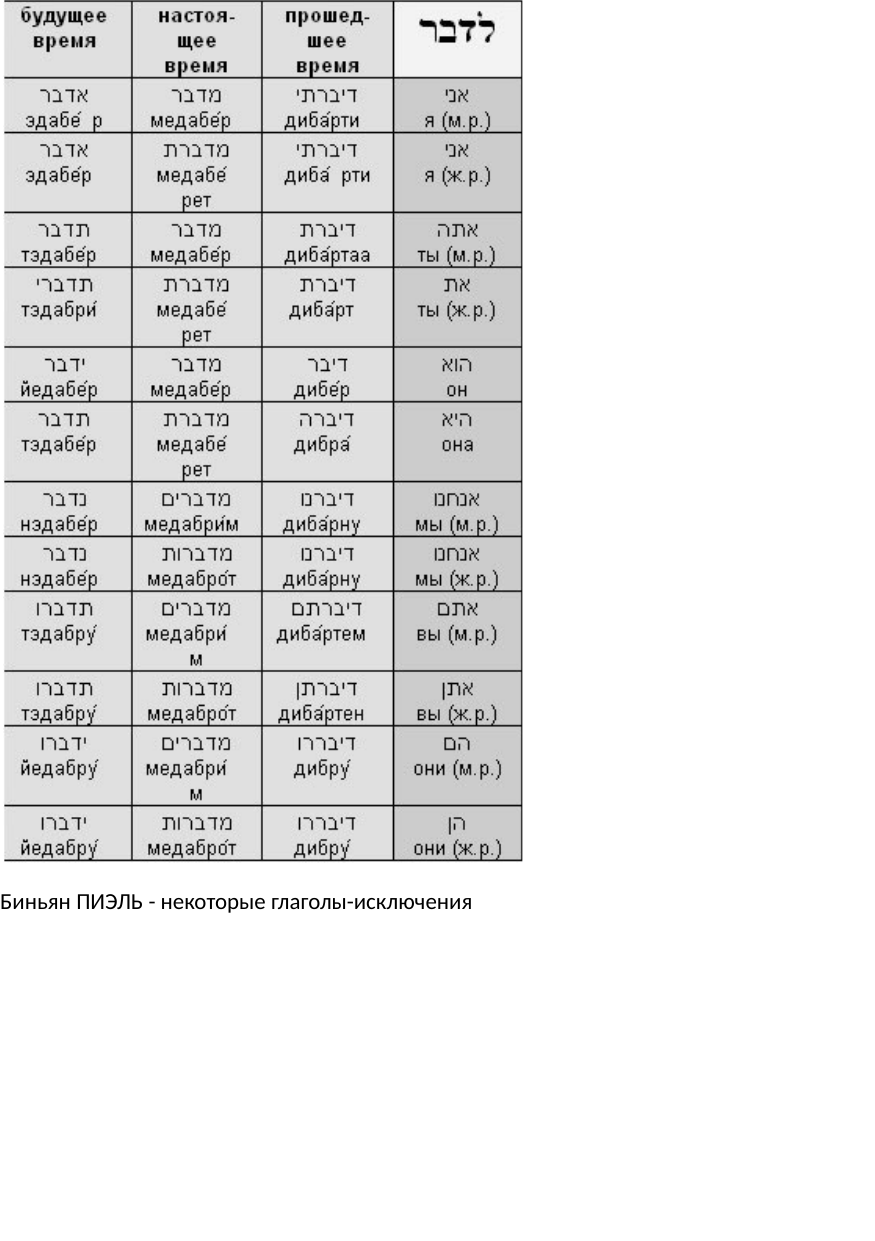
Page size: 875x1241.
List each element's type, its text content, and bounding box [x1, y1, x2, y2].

text Биньян ПИЭЛЬ - некоторые глаголы-исключения [0, 887, 874, 916]
picture [3, 0, 523, 863]
